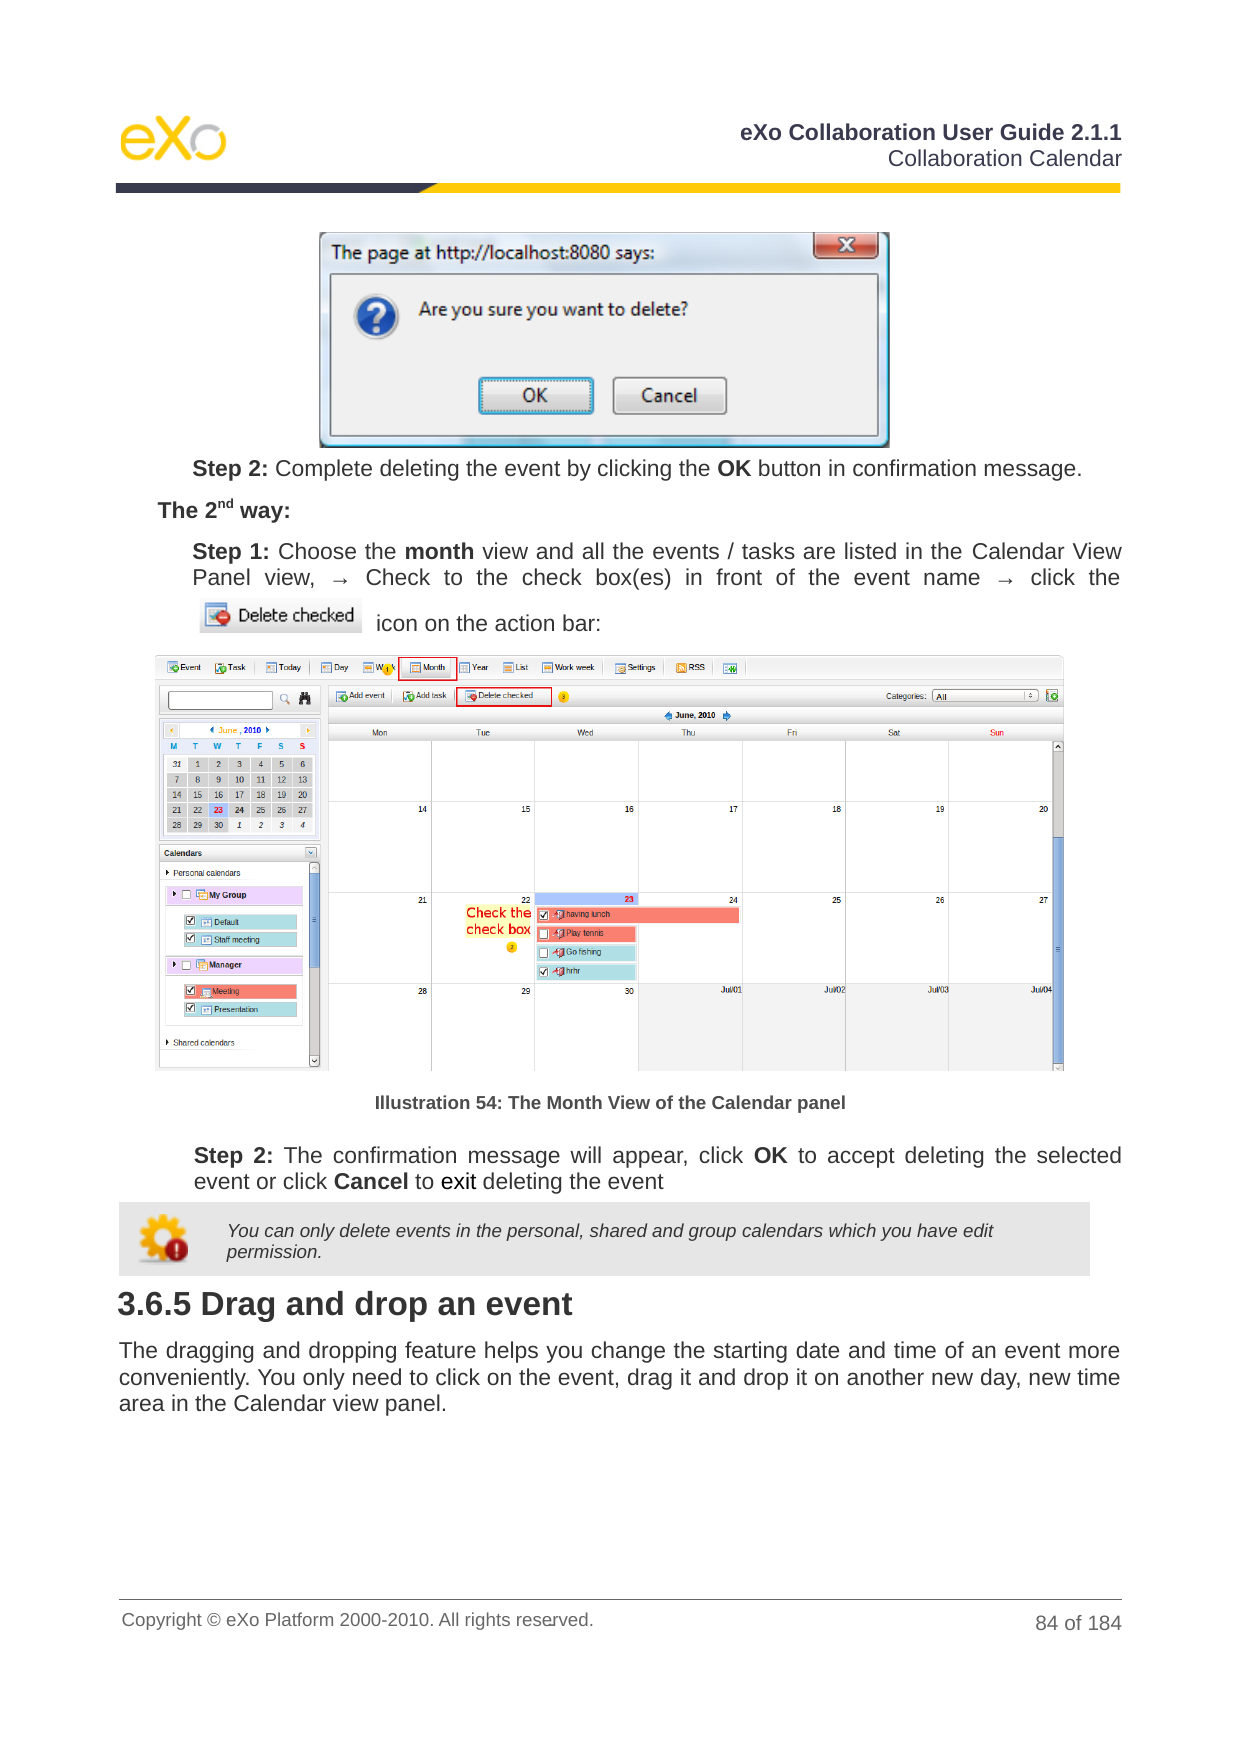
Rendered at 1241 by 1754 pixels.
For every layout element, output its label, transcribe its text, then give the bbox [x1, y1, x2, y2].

list Step 2: The confirmation message will appear, click OK to accept deleting the selected event or click Cancel to exit deleting the event [155, 1071, 1122, 1194]
picture [115, 183, 1121, 193]
table_header [119, 1202, 221, 1276]
table_header You can only delete events in the personal, shared and group calendars which you have edit permission. [221, 1202, 1090, 1276]
list Illustration 54: The Month View of the Calendar panel [155, 1071, 1066, 1113]
list The 2nd way: [120, 497, 1122, 523]
picture [199, 598, 363, 633]
subtitle Drag and drop an event [117, 1284, 1122, 1322]
picture [319, 232, 890, 448]
list Step 2: Complete deleting the event by clicking the OK button in confirmation message. [154, 223, 1122, 482]
picture [138, 1214, 188, 1265]
list Step 1: Choose the month view and all the events / tasks are listed in the Calendar View Panel view, → Check to the check box(es) in front of the event name → click the icon on the action bar: [154, 538, 1122, 640]
picture [120, 115, 227, 161]
picture [155, 655, 1066, 1071]
text The dragging and dropping feature helps you change the starting date and time of an event more conveniently. You only need to click on the event, drag it and drop it on another new day, new time area in the Calendar view panel. [118, 1337, 1122, 1416]
